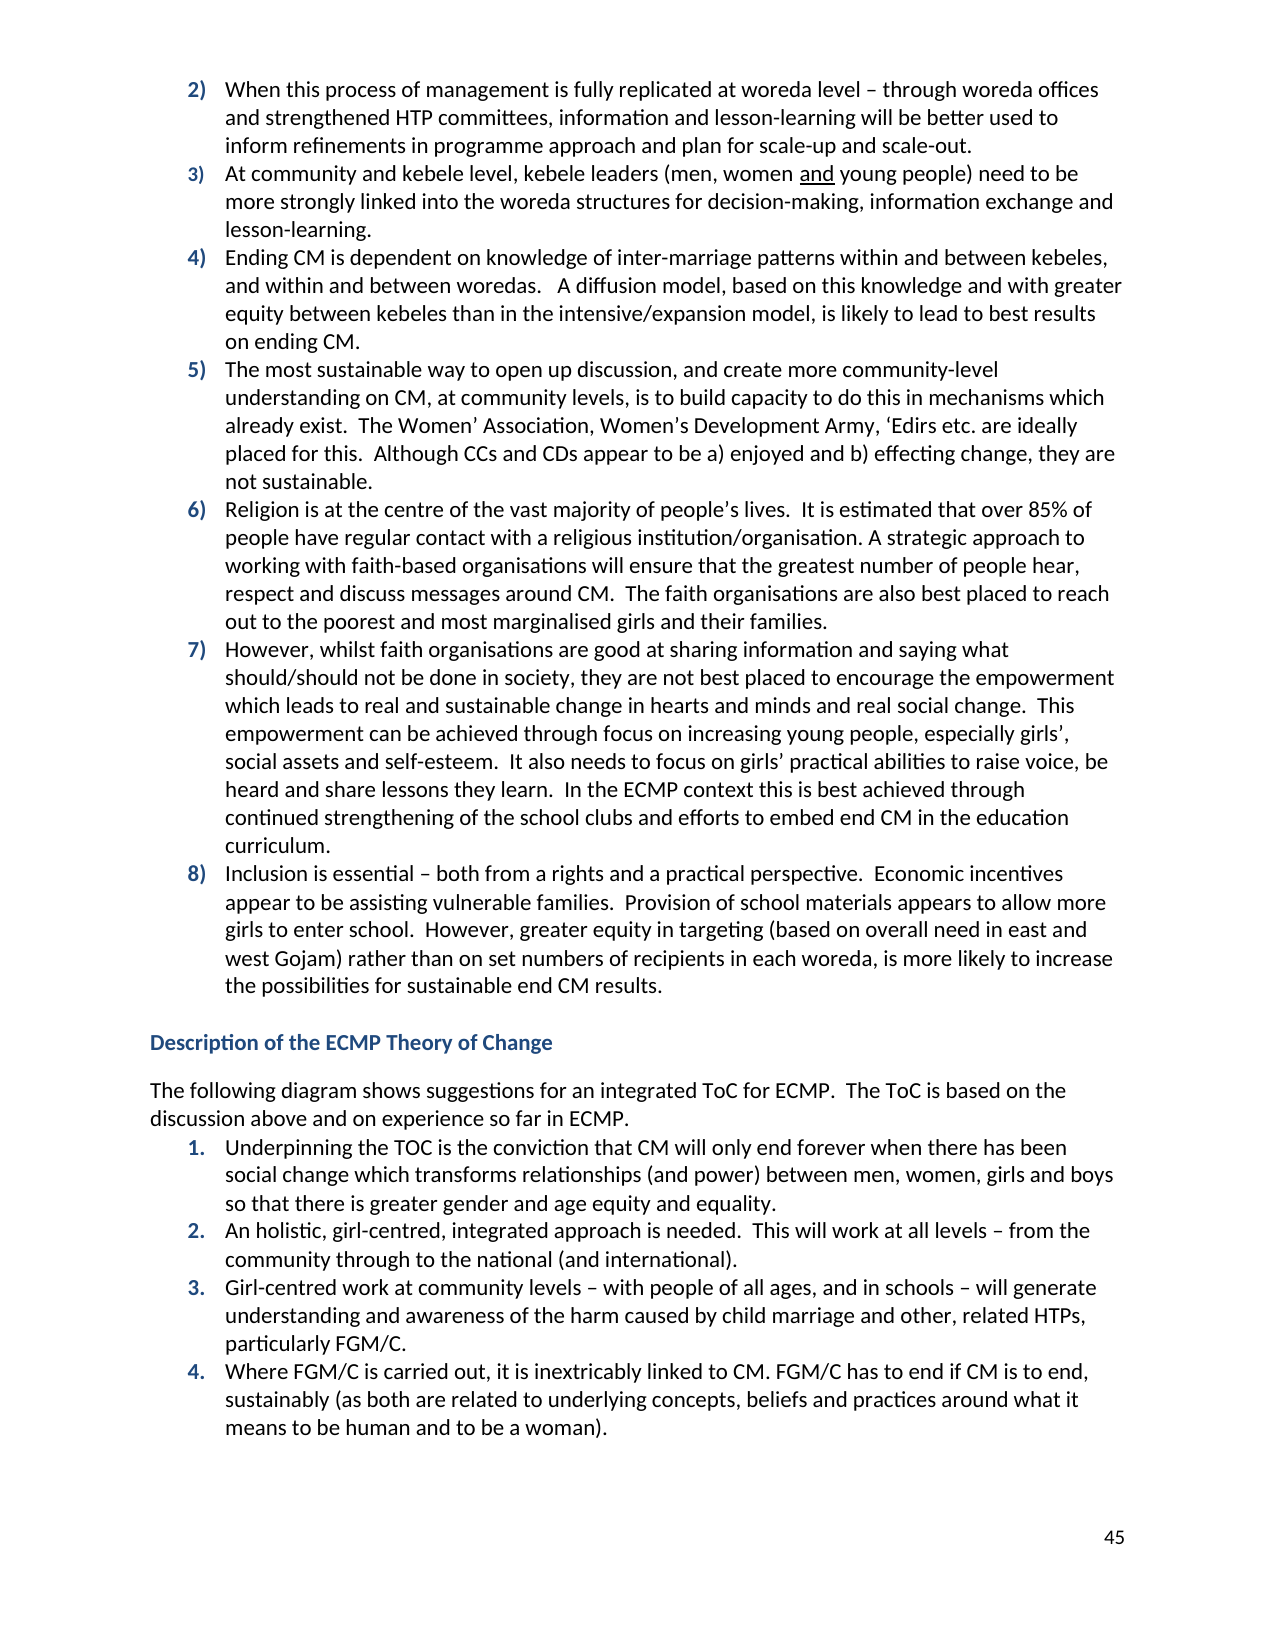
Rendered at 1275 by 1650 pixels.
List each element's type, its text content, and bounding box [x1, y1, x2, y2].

list At community and kebele level, kebele leaders (men, women and young people) need to be more strongly linked into the woreda structures for decision-making, information exchange and lesson-learning. [187, 159, 1125, 243]
list Where FGM/C is carried out, it is inextricably linked to CM. FGM/C has to end if CM is to end, sustainably (as both are related to underlying concepts, beliefs and practices around what it means to be human and to be a woman). [187, 1357, 1125, 1441]
list Girl-centred work at community levels – with people of all ages, and in schools – will generate understanding and awareness of the harm caused by child marriage and other, related HTPs, particularly FGM/C. [187, 1273, 1125, 1357]
list Underpinning the TOC is the conviction that CM will only end forever when there has been social change which transforms relationships (and power) between men, women, girls and boys so that there is greater gender and age equity and equality. [187, 1133, 1125, 1217]
text The following diagram shows suggestions for an integrated ToC for ECMP. The ToC is based on the discussion above and on experience so far in ECMP. [150, 1077, 1125, 1133]
text Description of the ECMP Theory of Change [150, 1028, 1125, 1056]
list When this process of management is fully replicated at woreda level – through woreda offices and strengthened HTP committees, information and lesson-learning will be better used to inform refinements in programme approach and plan for scale-up and scale-out. [187, 75, 1125, 159]
list However, whilst faith organisations are good at sharing information and saying what should/should not be done in society, they are not best placed to encourage the empowerment which leads to real and sustainable change in hearts and minds and real social change. This empowerment can be achieved through focus on increasing young people, especially girls’, social assets and self-esteem. It also needs to focus on girls’ practical abilities to raise voice, be heard and share lessons they learn. In the ECMP context this is best achieved through continued strengthening of the school clubs and efforts to embed end CM in the education curriculum. [187, 635, 1125, 859]
list The most sustainable way to open up discussion, and create more community-level understanding on CM, at community levels, is to build capacity to do this in mechanisms which already exist. The Women’ Association, Women’s Development Army, ‘Edirs etc. are ideally placed for this. Although CCs and CDs appear to be a) enjoyed and b) effecting change, they are not sustainable. [187, 355, 1125, 495]
list Ending CM is dependent on knowledge of inter-marriage patterns within and between kebeles, and within and between woredas. A diffusion model, based on this knowledge and with greater equity between kebeles than in the intensive/expansion model, is likely to lead to best results on ending CM. [187, 243, 1125, 355]
list Inclusion is essential – both from a rights and a practical perspective. Economic incentives appear to be assisting vulnerable families. Provision of school materials appears to allow more girls to enter school. However, greater equity in targeting (based on overall need in east and west Gojam) rather than on set numbers of recipients in each woreda, is more likely to increase the possibilities for sustainable end CM results. [187, 859, 1125, 1000]
list An holistic, girl-centred, integrated approach is needed. This will work at all levels – from the community through to the national (and international). [187, 1217, 1125, 1273]
list Religion is at the centre of the vast majority of people’s lives. It is estimated that over 85% of people have regular contact with a religious institution/organisation. A strategic approach to working with faith-based organisations will ensure that the greatest number of people hear, respect and discuss messages around CM. The faith organisations are also best placed to reach out to the poorest and most marginalised girls and their families. [187, 495, 1125, 635]
